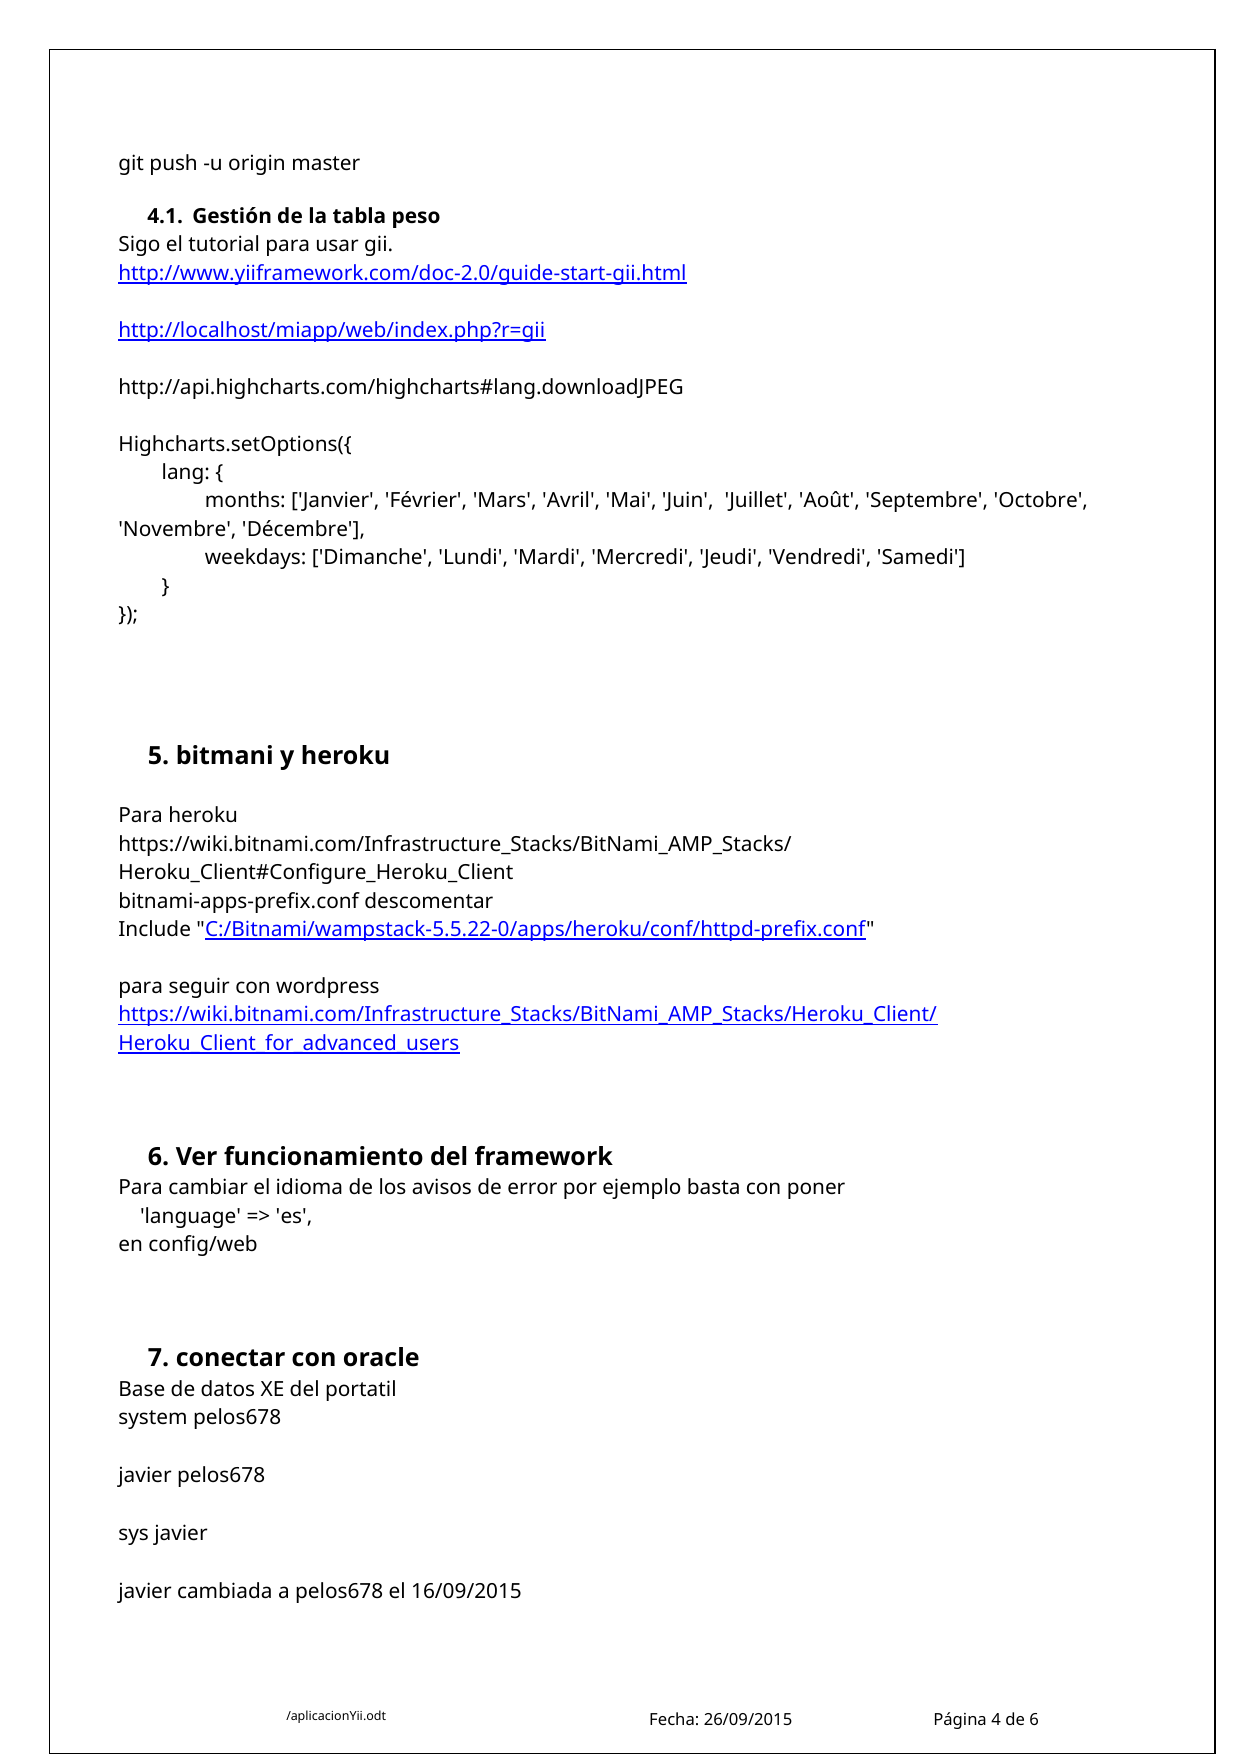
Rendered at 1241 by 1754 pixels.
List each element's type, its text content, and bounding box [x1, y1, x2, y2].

text git push -u origin master [118, 148, 1146, 176]
text weekdays: ['Dimanche', 'Lundi', 'Mardi', 'Mercredi', 'Jeudi', 'Vendredi', 'Samedi'] [118, 542, 1146, 571]
text javier pelos678 [118, 1460, 1146, 1488]
text https://wiki.bitnami.com/Infrastructure_Stacks/BitNami_AMP_Stacks/Heroku_Client#Configure_Heroku_Client [118, 829, 1146, 886]
text system pelos678 [118, 1402, 1146, 1431]
text en config/web [118, 1229, 1146, 1258]
text lang: { [118, 457, 1146, 486]
text http://api.highcharts.com/highcharts#lang.downloadJPEG [118, 372, 1146, 400]
text 'language' => 'es', [118, 1201, 1146, 1229]
text para seguir con wordpress [118, 971, 1146, 999]
text sys javier [118, 1518, 1146, 1546]
text http://www.yiiframework.com/doc-2.0/guide-start-gii.html [118, 258, 1146, 286]
subtitle Ver funcionamiento del framework [118, 1138, 1146, 1172]
text }); [118, 599, 1146, 628]
text javier cambiada a pelos678 el 16/09/2015 [118, 1576, 1146, 1604]
text bitnami-apps-prefix.conf descomentar [118, 886, 1146, 914]
text Base de datos XE del portatil [118, 1374, 1146, 1402]
text months: ['Janvier', 'Février', 'Mars', 'Avril', 'Mai', 'Juin', 'Juillet', 'Août', 'Septembre', 'Octobre', 'Novembre', 'Décembre'], [118, 486, 1146, 542]
text Include "C:/Bitnami/wampstack-5.5.22-0/apps/heroku/conf/httpd-prefix.conf" [118, 914, 1146, 943]
text https://wiki.bitnami.com/Infrastructure_Stacks/BitNami_AMP_Stacks/Heroku_Client/Heroku_Client_for_advanced_users [118, 999, 1146, 1056]
text } [118, 571, 1146, 599]
text Para heroku [118, 801, 1146, 829]
subtitle conectar con oracle [118, 1339, 1146, 1374]
subtitle Gestión de la tabla peso [117, 201, 1146, 229]
text Sigo el tutorial para usar gii. [118, 229, 1146, 258]
text Para cambiar el idioma de los avisos de error por ejemplo basta con poner [118, 1172, 1146, 1201]
text Highcharts.setOptions({ [118, 429, 1146, 457]
subtitle bitmani y heroku [118, 738, 1146, 772]
text http://localhost/miapp/web/index.php?r=gii [118, 315, 1146, 343]
